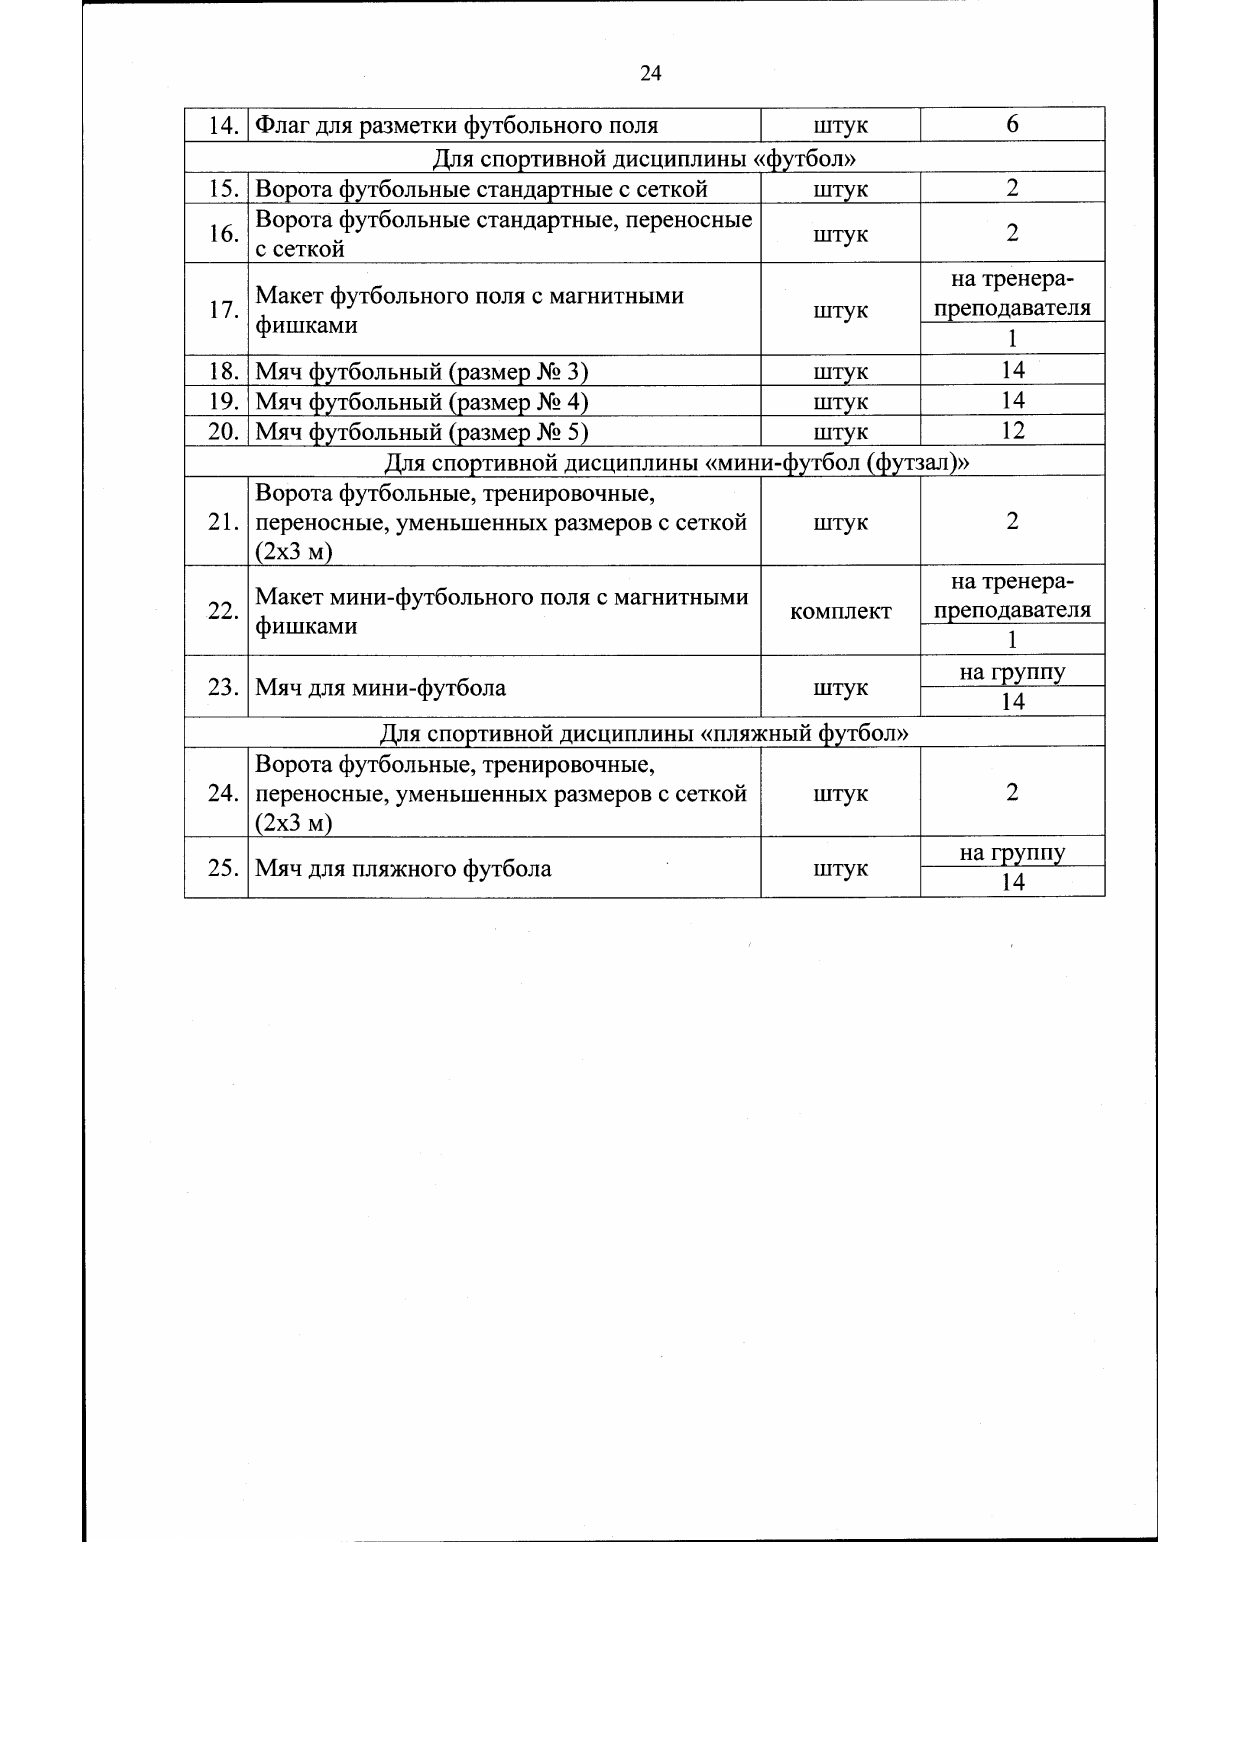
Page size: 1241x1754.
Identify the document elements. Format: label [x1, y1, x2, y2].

picture [82, 0, 1158, 1542]
